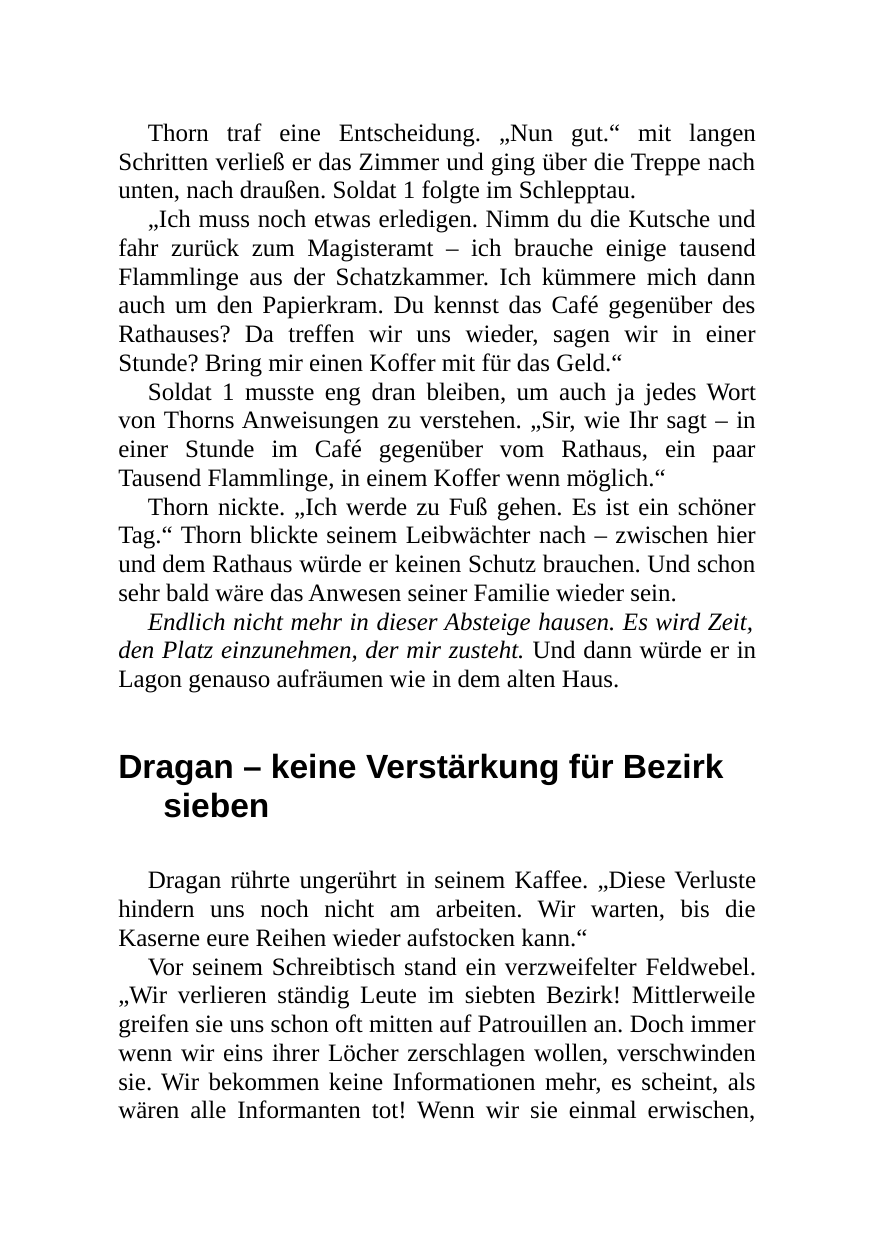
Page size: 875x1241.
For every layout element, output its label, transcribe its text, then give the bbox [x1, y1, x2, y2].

text Vor seinem Schreibtisch stand ein verzweifelter Feldwebel. „Wir verlieren ständig Leute im siebten Bezirk! Mittlerweile greifen sie uns schon oft mitten auf Patrouillen an. Doch immer wenn wir eins ihrer Löcher zerschlagen wollen, verschwinden sie. Wir bekommen keine Informationen mehr, es scheint, als wären alle Informanten tot! Wenn wir sie einmal erwischen, [118, 952, 756, 1124]
text Dragan rührte ungerührt in seinem Kaffee. „Diese Verluste hindern uns noch nicht am arbeiten. Wir warten, bis die Kaserne eure Reihen wieder aufstocken kann.“ [118, 865, 756, 952]
text Thorn traf eine Entscheidung. „Nun gut.“ mit langen Schritten verließ er das Zimmer und ging über die Treppe nach unten, nach draußen. Soldat 1 folgte im Schlepptau. [118, 118, 756, 204]
text Soldat 1 musste eng dran bleiben, um auch ja jedes Wort von Thorns Anweisungen zu verstehen. „Sir, wie Ihr sagt – in einer Stunde im Café gegenüber vom Rathaus, ein paar Tausend Flammlinge, in einem Koffer wenn möglich.“ [118, 377, 756, 492]
text Thorn nickte. „Ich werde zu Fuß gehen. Es ist ein schöner Tag.“ Thorn blickte seinem Leibwächter nach – zwischen hier und dem Rathaus würde er keinen Schutz brauchen. Und schon sehr bald wäre das Anwesen seiner Familie wieder sein. [118, 492, 756, 607]
text Endlich nicht mehr in dieser Absteige hausen. Es wird Zeit, den Platz einzunehmen, der mir zusteht. Und dann würde er in Lagon genauso aufräumen wie in dem alten Haus. [118, 607, 756, 693]
text „Ich muss noch etwas erledigen. Nimm du die Kutsche und fahr zurück zum Magisteramt – ich brauche einige tausend Flammlinge aus der Schatzkammer. Ich kümmere mich dann auch um den Papierkram. Du kennst das Café gegenüber des Rathauses? Da treffen wir uns wieder, sagen wir in einer Stunde? Bring mir einen Koffer mit für das Geld.“ [118, 204, 756, 377]
subtitle Dragan – keine Verstärkung für Bezirk sieben [118, 747, 756, 824]
